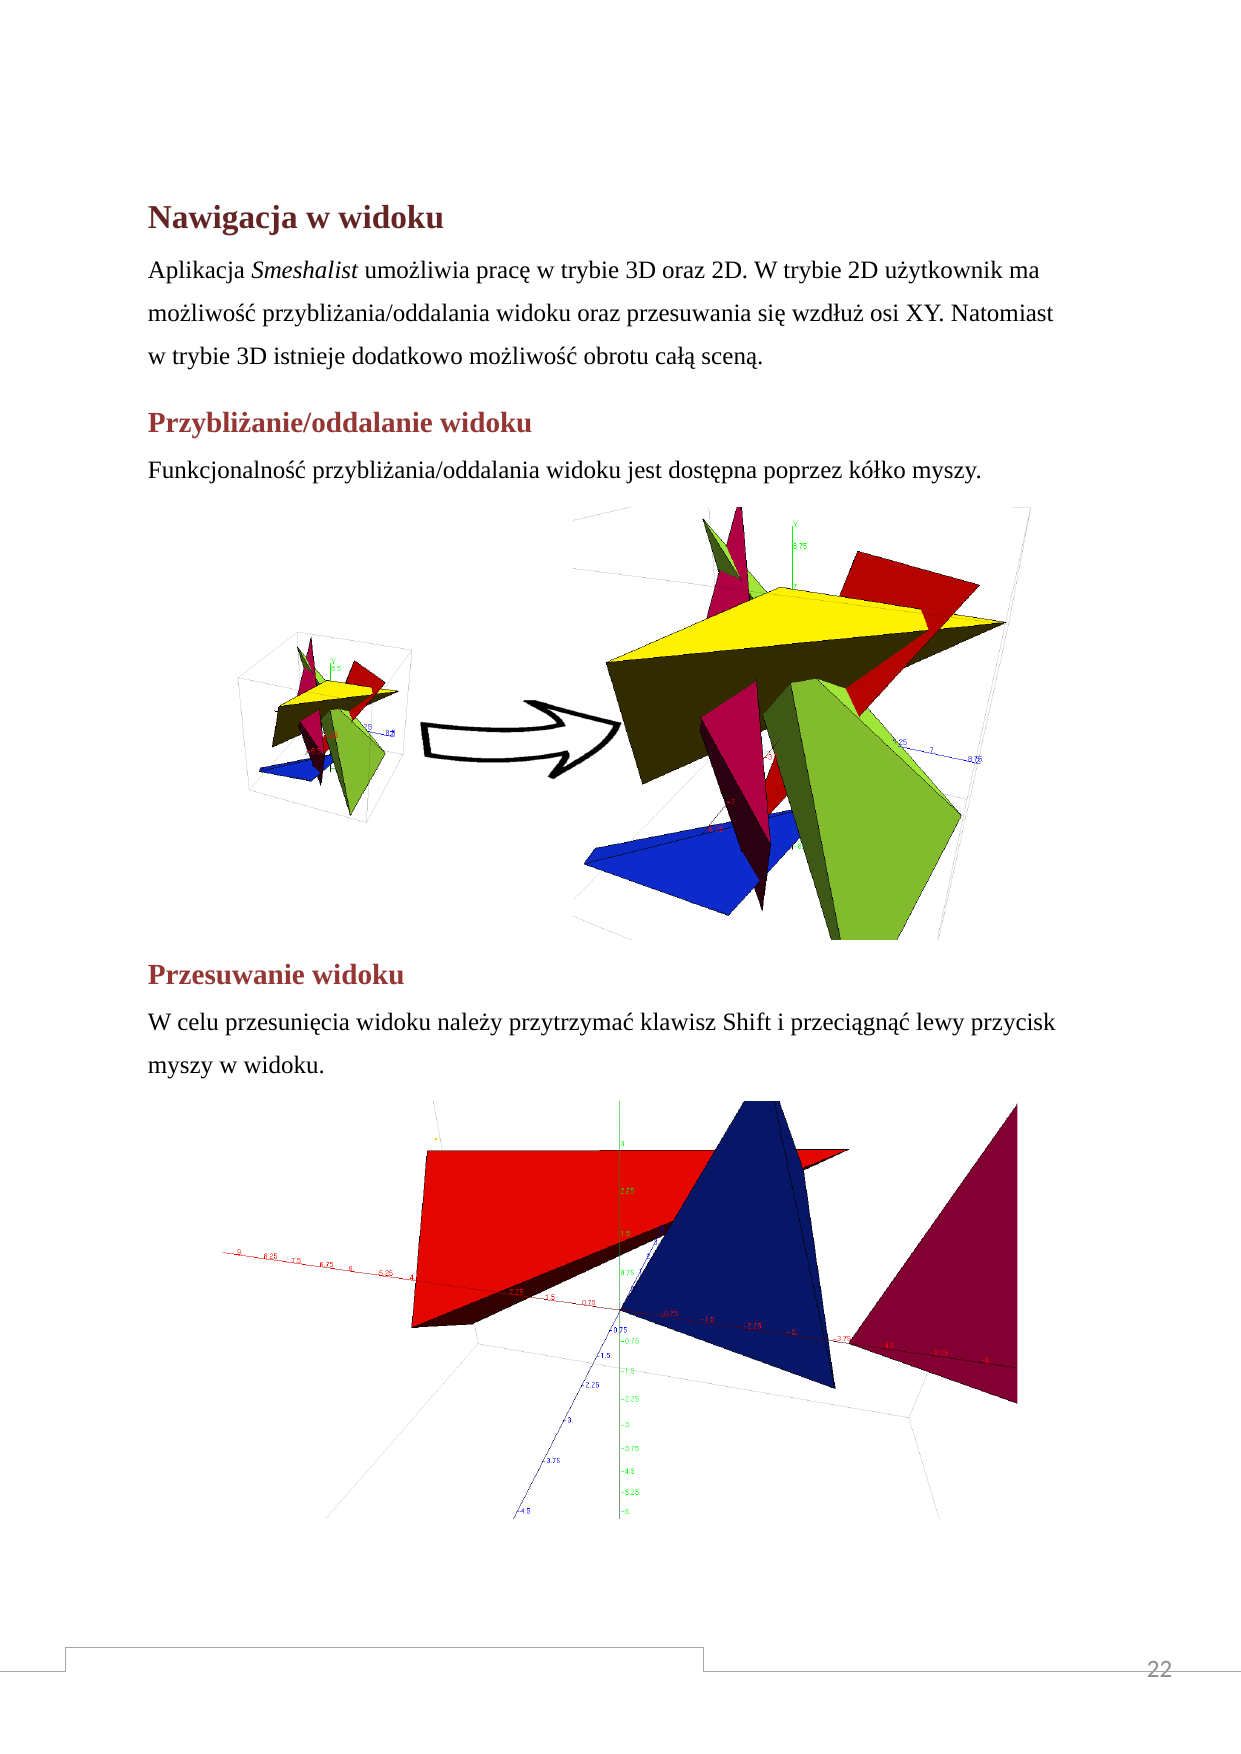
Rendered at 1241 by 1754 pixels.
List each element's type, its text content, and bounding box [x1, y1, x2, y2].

text W celu przesunięcia widoku należy przytrzymać klawisz Shift i przeciągnąć lewy przycisk myszy w widoku. [148, 1007, 1093, 1079]
text Aplikacja Smeshalist umożliwia pracę w trybie 3D oraz 2D. W trybie 2D użytkownik ma możliwość przybliżania/oddalania widoku oraz przesuwania się wzdłuż osi XY. Natomiast w trybie 3D istnieje dodatkowo możliwość obrotu całą sceną. [148, 255, 1093, 370]
subtitle Przesuwanie widoku [148, 940, 1093, 990]
picture [207, 507, 1033, 940]
text Funkcjonalność przybliżania/oddalania widoku jest dostępna poprzez kółko myszy. [148, 456, 1093, 484]
subtitle Przybliżanie/oddalanie widoku [148, 405, 1093, 439]
subtitle Nawigacja w widoku [148, 198, 1093, 236]
picture [222, 1101, 1018, 1519]
